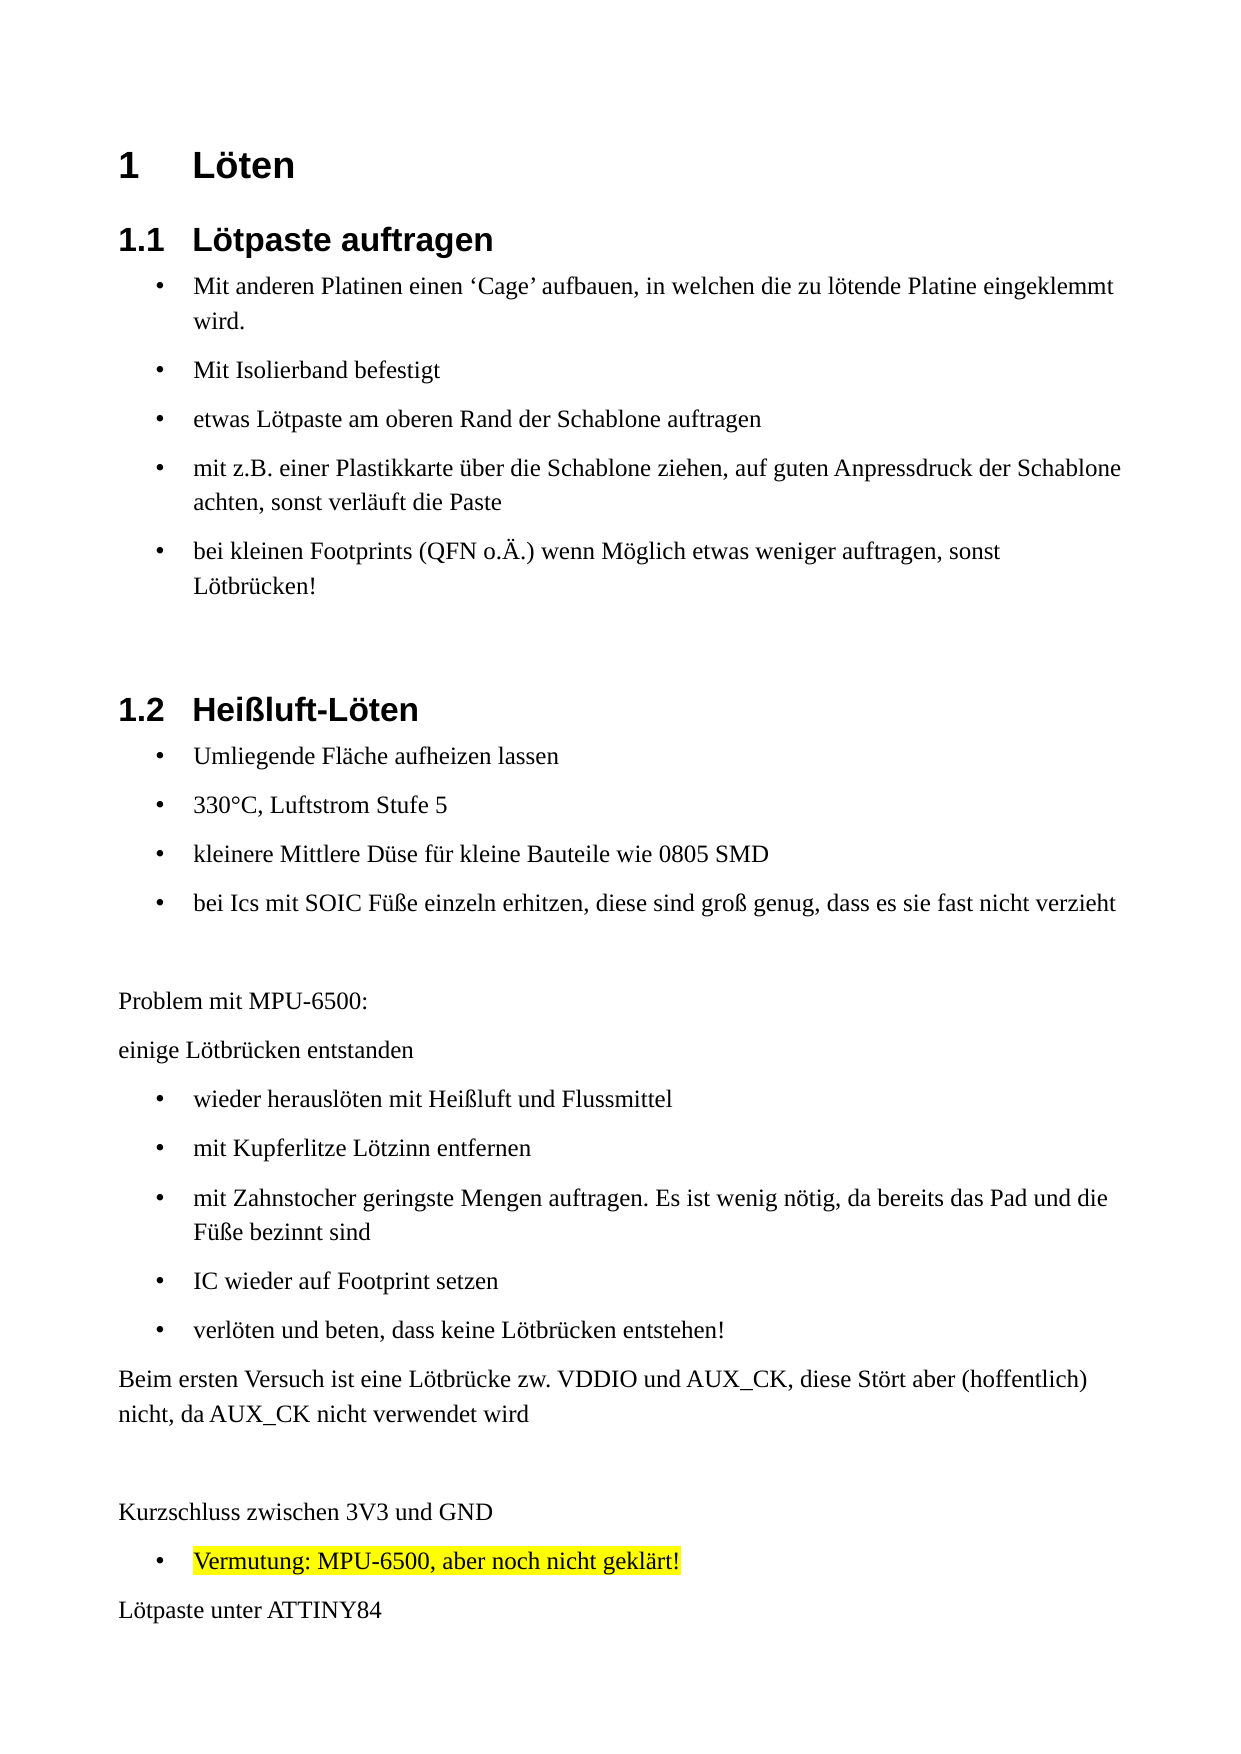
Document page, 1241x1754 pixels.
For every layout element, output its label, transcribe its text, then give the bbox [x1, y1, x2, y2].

list bei Ics mit SOIC Füße einzeln erhitzen, diese sind groß genug, dass es sie fast nicht verzieht [156, 888, 1122, 917]
list Mit anderen Platinen einen ‘Cage’ aufbauen, in welchen die zu lötende Platine eingeklemmt wird. [156, 271, 1122, 334]
list Mit Isolierband befestigt [156, 355, 1122, 383]
list Umliegende Fläche aufheizen lassen [156, 741, 1122, 770]
subtitle Löten [118, 143, 1122, 187]
list bei kleinen Footprints (QFN o.Ä.) wenn Möglich etwas weniger auftragen, sonst Lötbrücken! [156, 536, 1122, 600]
text Lötpaste unter ATTINY84 [118, 1595, 1122, 1624]
subtitle Heißluft-Löten [118, 690, 1122, 728]
text Kurzschluss zwischen 3V3 und GND [118, 1497, 1122, 1526]
list verlöten und beten, dass keine Lötbrücken entstehen! [156, 1315, 1122, 1344]
list mit Kupferlitze Lötzinn entfernen [156, 1133, 1122, 1162]
text einige Lötbrücken entstanden [118, 1035, 1122, 1064]
list mit Zahnstocher geringste Mengen auftragen. Es ist wenig nötig, da bereits das Pad und die Füße bezinnt sind [156, 1183, 1122, 1246]
list IC wieder auf Footprint setzen [156, 1266, 1122, 1295]
list kleinere Mittlere Düse für kleine Bauteile wie 0805 SMD [156, 839, 1122, 868]
text Beim ersten Versuch ist eine Lötbrücke zw. VDDIO und AUX_CK, diese Stört aber (hoffentlich) nicht, da AUX_CK nicht verwendet wird [118, 1364, 1122, 1427]
list Vermutung: MPU-6500, aber noch nicht geklärt! [156, 1546, 1122, 1575]
subtitle Lötpaste auftragen [118, 220, 1122, 259]
list etwas Lötpaste am oberen Rand der Schablone auftragen [156, 404, 1122, 433]
list wieder herauslöten mit Heißluft und Flussmittel [156, 1084, 1122, 1113]
list 330°C, Luftstrom Stufe 5 [156, 790, 1122, 819]
list mit z.B. einer Plastikkarte über die Schablone ziehen, auf guten Anpressdruck der Schablone achten, sonst verläuft die Paste [156, 453, 1122, 516]
text Problem mit MPU-6500: [118, 986, 1122, 1015]
